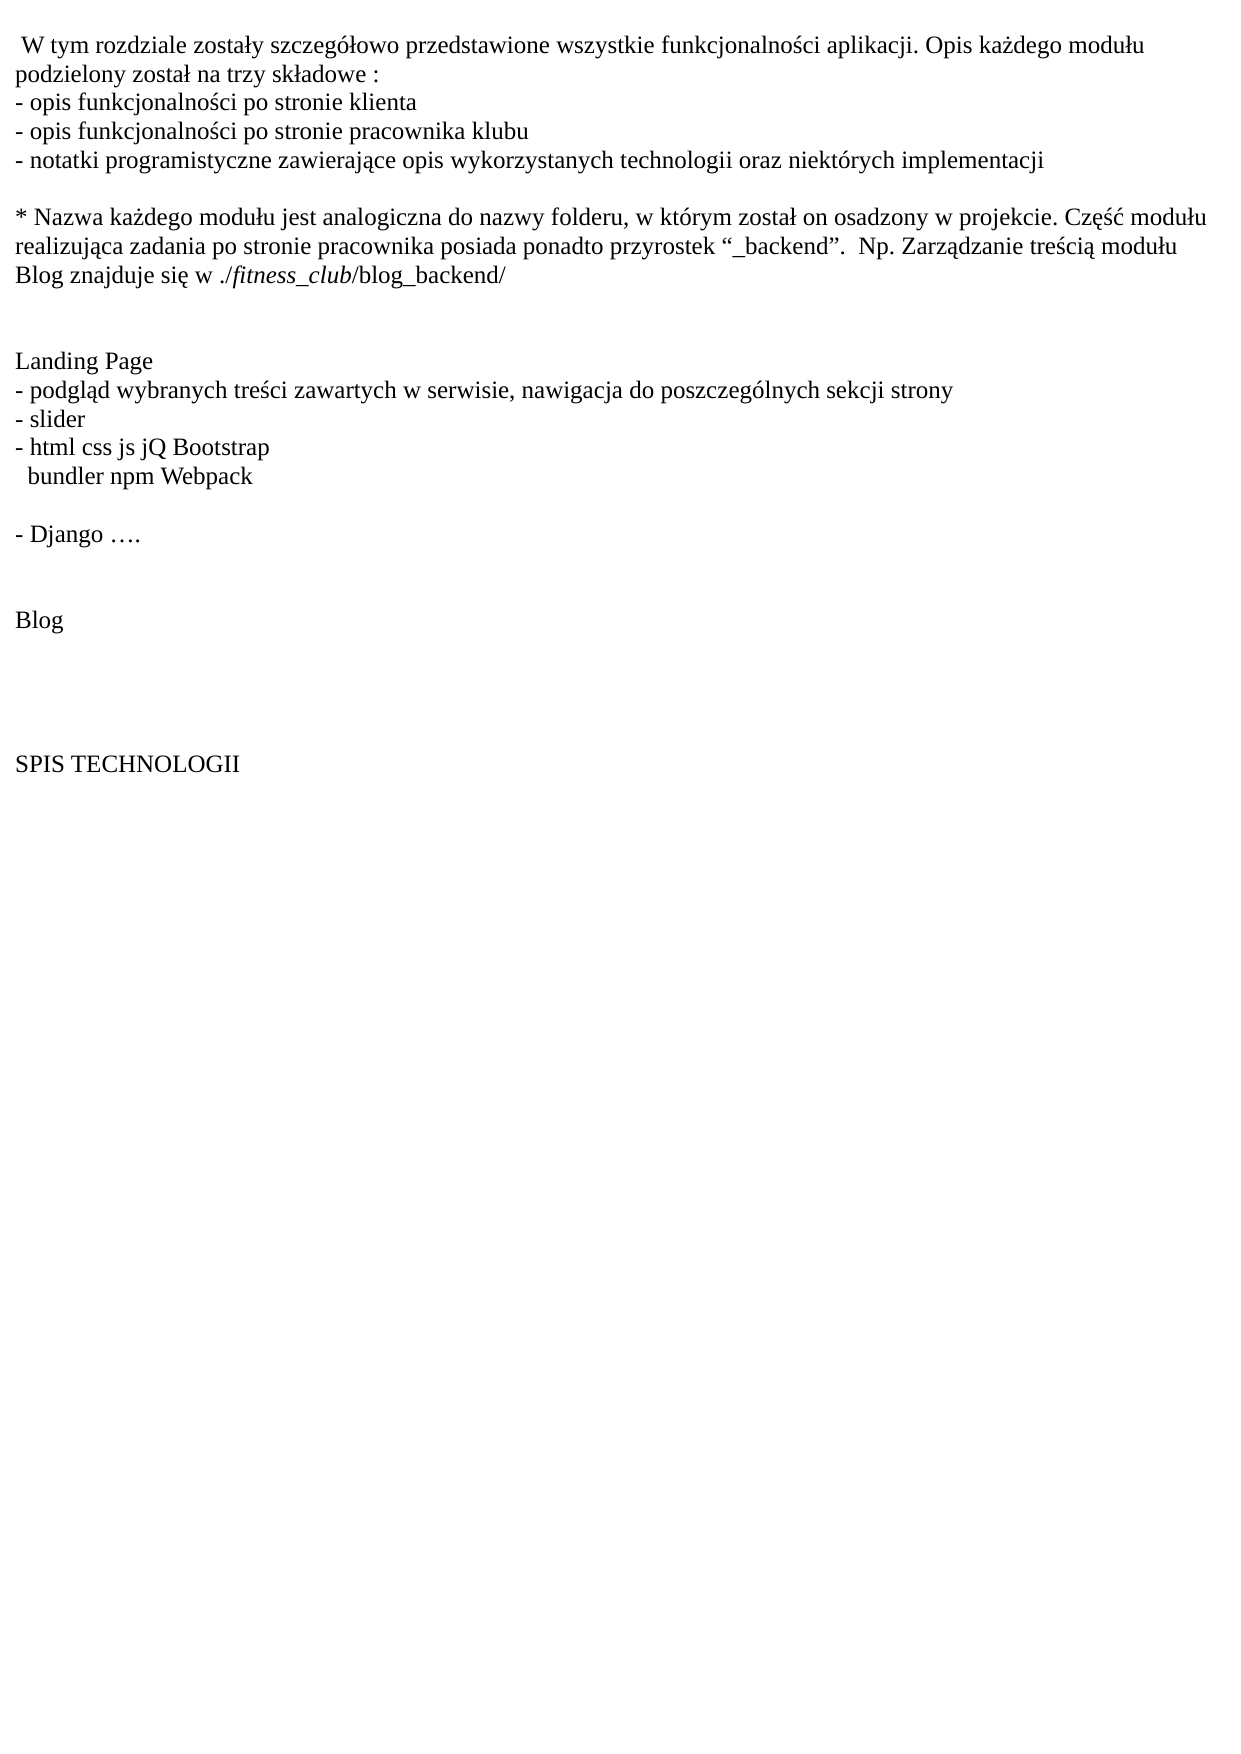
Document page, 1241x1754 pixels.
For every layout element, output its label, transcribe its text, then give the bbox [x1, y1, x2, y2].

text W tym rozdziale zostały szczegółowo przedstawione wszystkie funkcjonalności aplikacji. Opis każdego modułu podzielony został na trzy składowe : [15, 30, 1226, 87]
text bundler npm Webpack [15, 461, 1226, 490]
text - opis funkcjonalności po stronie pracownika klubu [15, 116, 1226, 145]
text - podgląd wybranych treści zawartych w serwisie, nawigacja do poszczególnych sekcji strony [15, 375, 1226, 404]
text - notatki programistyczne zawierające opis wykorzystanych technologii oraz niektórych implementacji [15, 145, 1226, 174]
text - Django …. [15, 519, 1226, 547]
text SPIS TECHNOLOGII [15, 749, 1226, 777]
text * Nazwa każdego modułu jest analogiczna do nazwy folderu, w którym został on osadzony w projekcie. Część modułu realizująca zadania po stronie pracownika posiada ponadto przyrostek “_backend”. Np. Zarządzanie treścią modułu Blog znajduje się w ./fitness_club/blog_backend/ [15, 202, 1226, 289]
text Blog [15, 605, 1226, 634]
text - slider [15, 404, 1226, 432]
text - html css js jQ Bootstrap [15, 432, 1226, 461]
text Landing Page [15, 346, 1226, 375]
text - opis funkcjonalności po stronie klienta [15, 87, 1226, 116]
